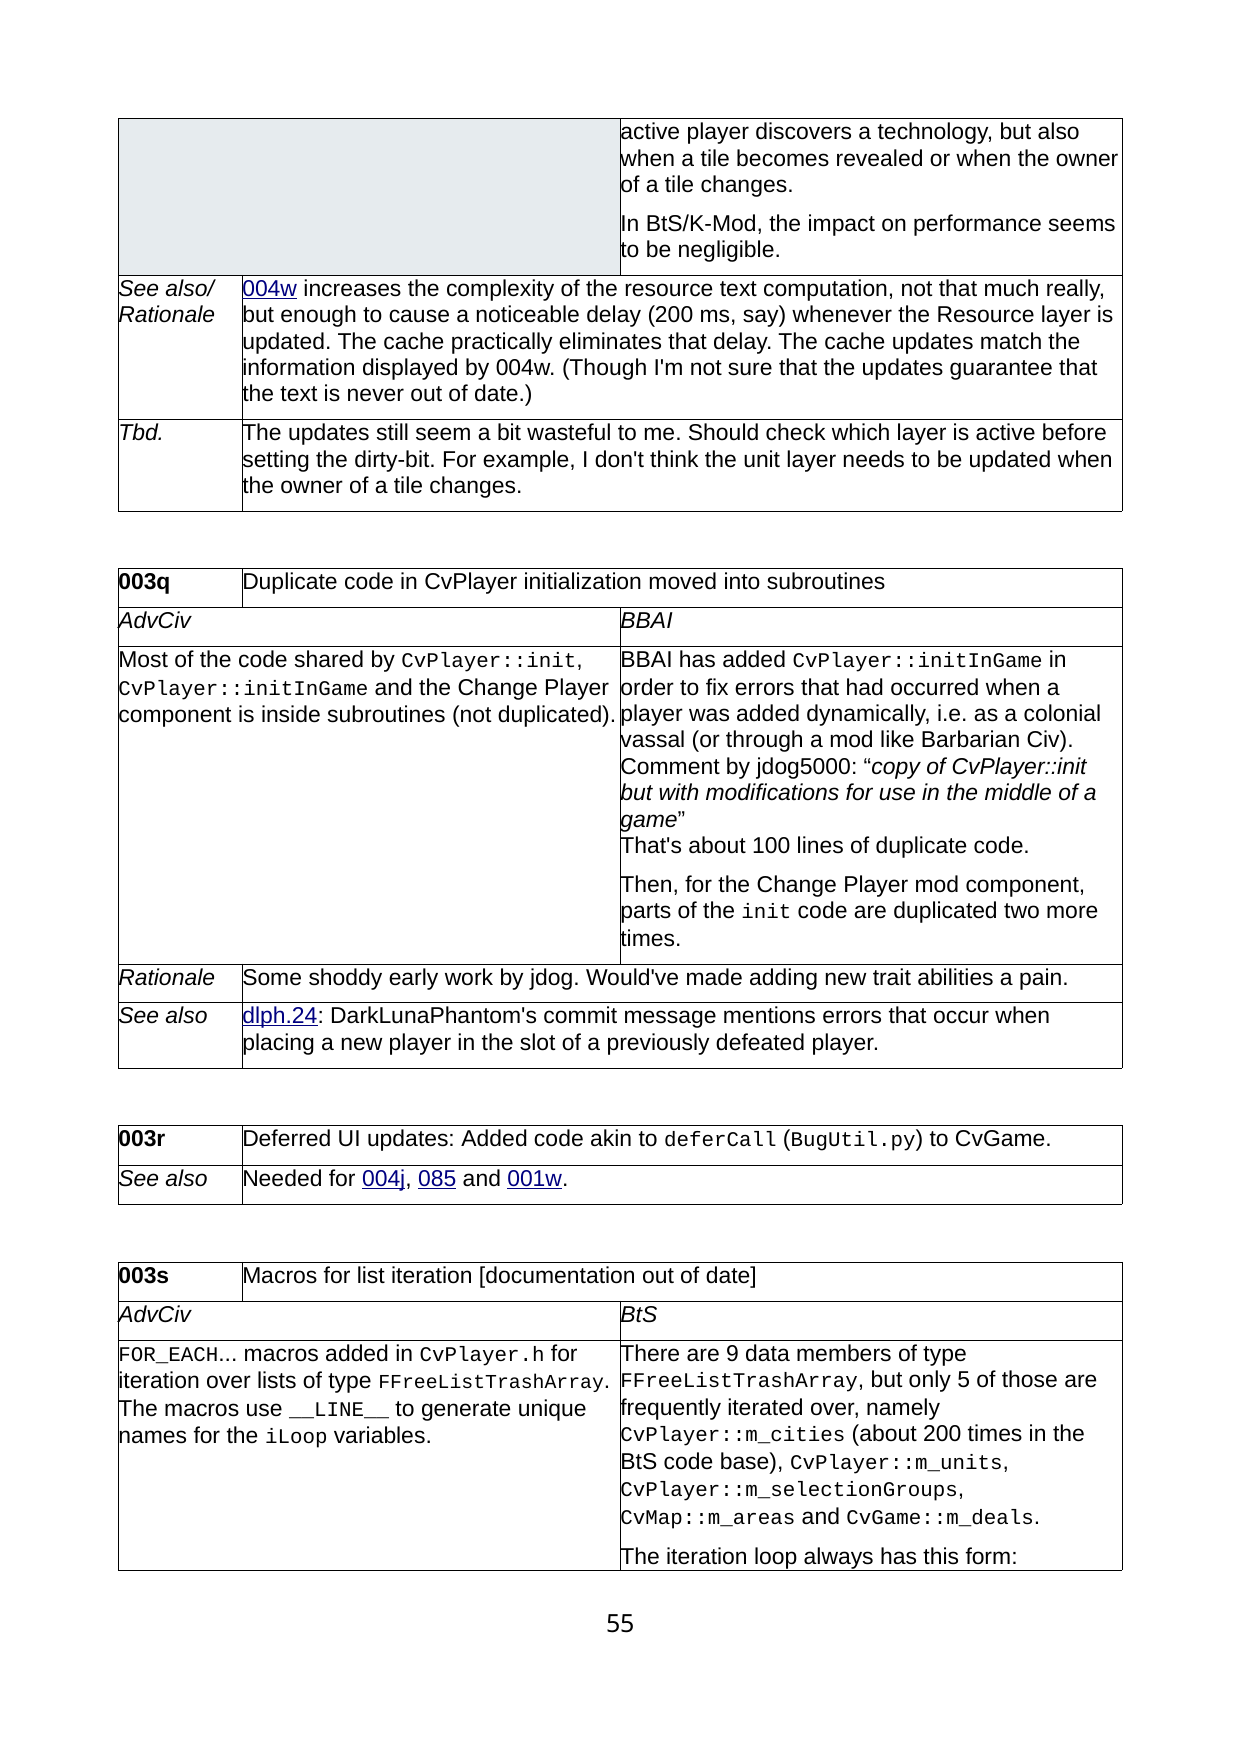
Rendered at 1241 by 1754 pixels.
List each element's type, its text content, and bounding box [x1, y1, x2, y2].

table_cell Tbd. [119, 420, 242, 511]
table_cell BtS [621, 1302, 1122, 1339]
table_cell Rationale [119, 965, 242, 1002]
table_cell [119, 119, 620, 275]
table_header Duplicate code in CvPlayer initialization moved into subroutines [243, 569, 1122, 607]
table_cell AdvCiv [119, 1302, 620, 1339]
table_cell See also/ Rationale [119, 276, 242, 419]
table_cell See also [119, 1166, 242, 1204]
table_cell BBAI has added CvPlayer::initInGame in order to fix errors that had occurred when a player was added dynamically, i.e. as a colonial vassal (or through a mod like Barbarian Civ). Comment by jdog5000: “copy of CvPlayer::init but with modifications for use in the middle of a game” That's about 100 lines of duplicate code. Then, for the Change Player mod component, parts of the init code are duplicated two more times. [621, 647, 1122, 963]
table_header 003s [119, 1263, 242, 1301]
table_cell active player discovers a technology, but also when a tile becomes revealed or when the owner of a tile changes. In BtS/K-Mod, the impact on performance seems to be negligible. [621, 119, 1122, 275]
table_cell dlph.24: DarkLunaPhantom's commit message mentions errors that occur when placing a new player in the slot of a previously defeated player. [243, 1003, 1122, 1067]
table_cell Most of the code shared by CvPlayer::init, CvPlayer::initInGame and the Change Player component is inside subroutines (not duplicated). [119, 647, 620, 963]
table_cell Some shoddy early work by jdog. Would've made adding new trait abilities a pain. [243, 965, 1122, 1002]
table_header 003q [119, 569, 242, 607]
table_cell 004w increases the complexity of the resource text computation, not that much really, but enough to cause a noticeable delay (200 ms, say) whenever the Resource layer is updated. The cache practically eliminates that delay. The cache updates match the information displayed by 004w. (Though I'm not sure that the updates guarantee that the text is never out of date.) [243, 276, 1122, 419]
table_cell See also [119, 1003, 242, 1067]
table_cell There are 9 data members of type FFreeListTrashArray, but only 5 of those are frequently iterated over, namely CvPlayer::m_cities (about 200 times in the BtS code base), CvPlayer::m_units, CvPlayer::m_selectionGroups, CvMap::m_areas and CvGame::m_deals. The iteration loop always has this form: [621, 1341, 1122, 1569]
table_header Macros for list iteration [documentation out of date] [243, 1263, 1122, 1301]
table_header Deferred UI updates: Added code akin to deferCall (BugUtil.py) to CvGame. [243, 1126, 1122, 1165]
table_cell AdvCiv [119, 608, 620, 646]
table_header 003r [119, 1126, 242, 1165]
table_cell Needed for 004j, 085 and 001w. [243, 1166, 1122, 1204]
table_cell FOR_EACH... macros added in CvPlayer.h for iteration over lists of type FFreeListTrashArray. The macros use __LINE__ to generate unique names for the iLoop variables. [119, 1341, 620, 1569]
table_cell The updates still seem a bit wasteful to me. Should check which layer is active before setting the dirty-bit. For example, I don't think the unit layer needs to be updated when the owner of a tile changes. [243, 420, 1122, 511]
table_cell BBAI [621, 608, 1122, 646]
